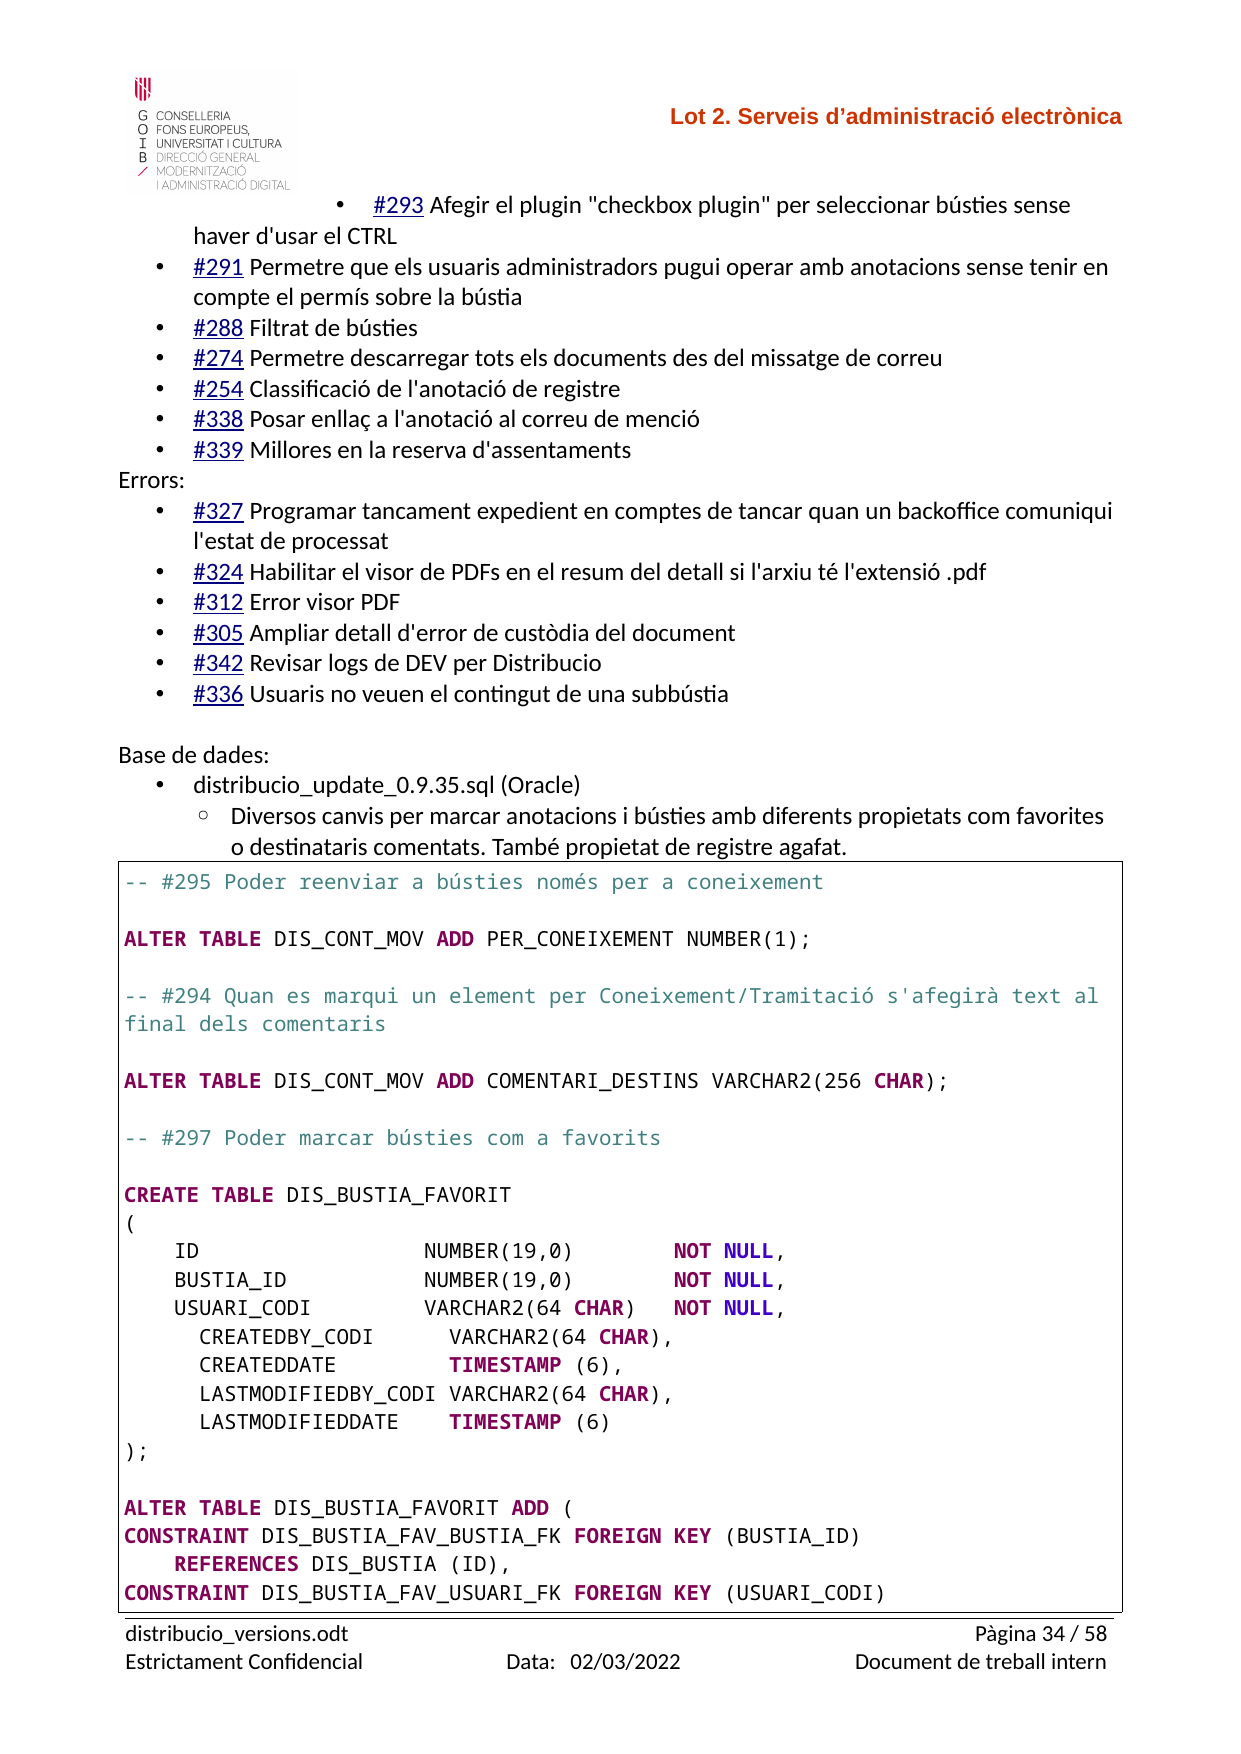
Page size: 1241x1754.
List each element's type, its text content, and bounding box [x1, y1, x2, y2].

text Errors: [118, 464, 1122, 495]
list #338 Posar enllaç a l'anotació al correu de menció [156, 403, 1122, 434]
list distribucio_update_0.9.35.sql (Oracle) [156, 769, 1122, 800]
list #336 Usuaris no veuen el contingut de una subbústia [156, 678, 1122, 708]
list #254 Classificació de l'anotació de registre [156, 373, 1122, 403]
picture [126, 70, 299, 197]
list #312 Error visor PDF [156, 586, 1122, 617]
list #305 Ampliar detall d'error de custòdia del document [156, 617, 1122, 647]
list #342 Revisar logs de DEV per Distribucio [156, 647, 1122, 678]
list Diversos canvis per marcar anotacions i bústies amb diferents propietats com favorites o destinataris comentats. També propietat de registre agafat. [193, 800, 1122, 861]
list #339 Millores en la reserva d'assentaments [156, 434, 1122, 464]
list #324 Habilitar el visor de PDFs en el resum del detall si l'arxiu té l'extensió .pdf [156, 556, 1122, 586]
list #291 Permetre que els usuaris administradors pugui operar amb anotacions sense tenir en compte el permís sobre la bústia [156, 251, 1122, 312]
table_header -- #295 Poder reenviar a bústies només per a coneixement ALTER TABLE DIS_CONT_MOV ADD PER_CONEIXEMENT NUMBER(1); -- #294 Quan es marqui un element per Coneixement/Tramitació s'afegirà text al final dels comentaris ALTER TABLE DIS_CONT_MOV ADD COMENTARI_DESTINS VARCHAR2(256 CHAR); -- #297 Poder marcar bústies com a favorits CREATE TABLE DIS_BUSTIA_FAVORIT ( ID NUMBER(19,0) NOT NULL, BUSTIA_ID NUMBER(19,0) NOT NULL, USUARI_CODI VARCHAR2(64 CHAR) NOT NULL, CREATEDBY_CODI VARCHAR2(64 CHAR), CREATEDDATE TIMESTAMP (6), LASTMODIFIEDBY_CODI VARCHAR2(64 CHAR), LASTMODIFIEDDATE TIMESTAMP (6) ); ALTER TABLE DIS_BUSTIA_FAVORIT ADD ( CONSTRAINT DIS_BUSTIA_FAV_BUSTIA_FK FOREIGN KEY (BUSTIA_ID) REFERENCES DIS_BUSTIA (ID), CONSTRAINT DIS_BUSTIA_FAV_USUARI_FK FOREIGN KEY (USUARI_CODI) [119, 862, 1122, 1612]
list #293 Afegir el plugin "checkbox plugin" per seleccionar bústies sense haver d'usar el CTRL [156, 190, 1122, 251]
list #327 Programar tancament expedient en comptes de tancar quan un backoffice comuniqui l'estat de processat [156, 495, 1122, 556]
text Base de dades: [118, 739, 1122, 769]
list #288 Filtrat de bústies [156, 312, 1122, 342]
list #274 Permetre descarregar tots els documents des del missatge de correu [156, 342, 1122, 373]
